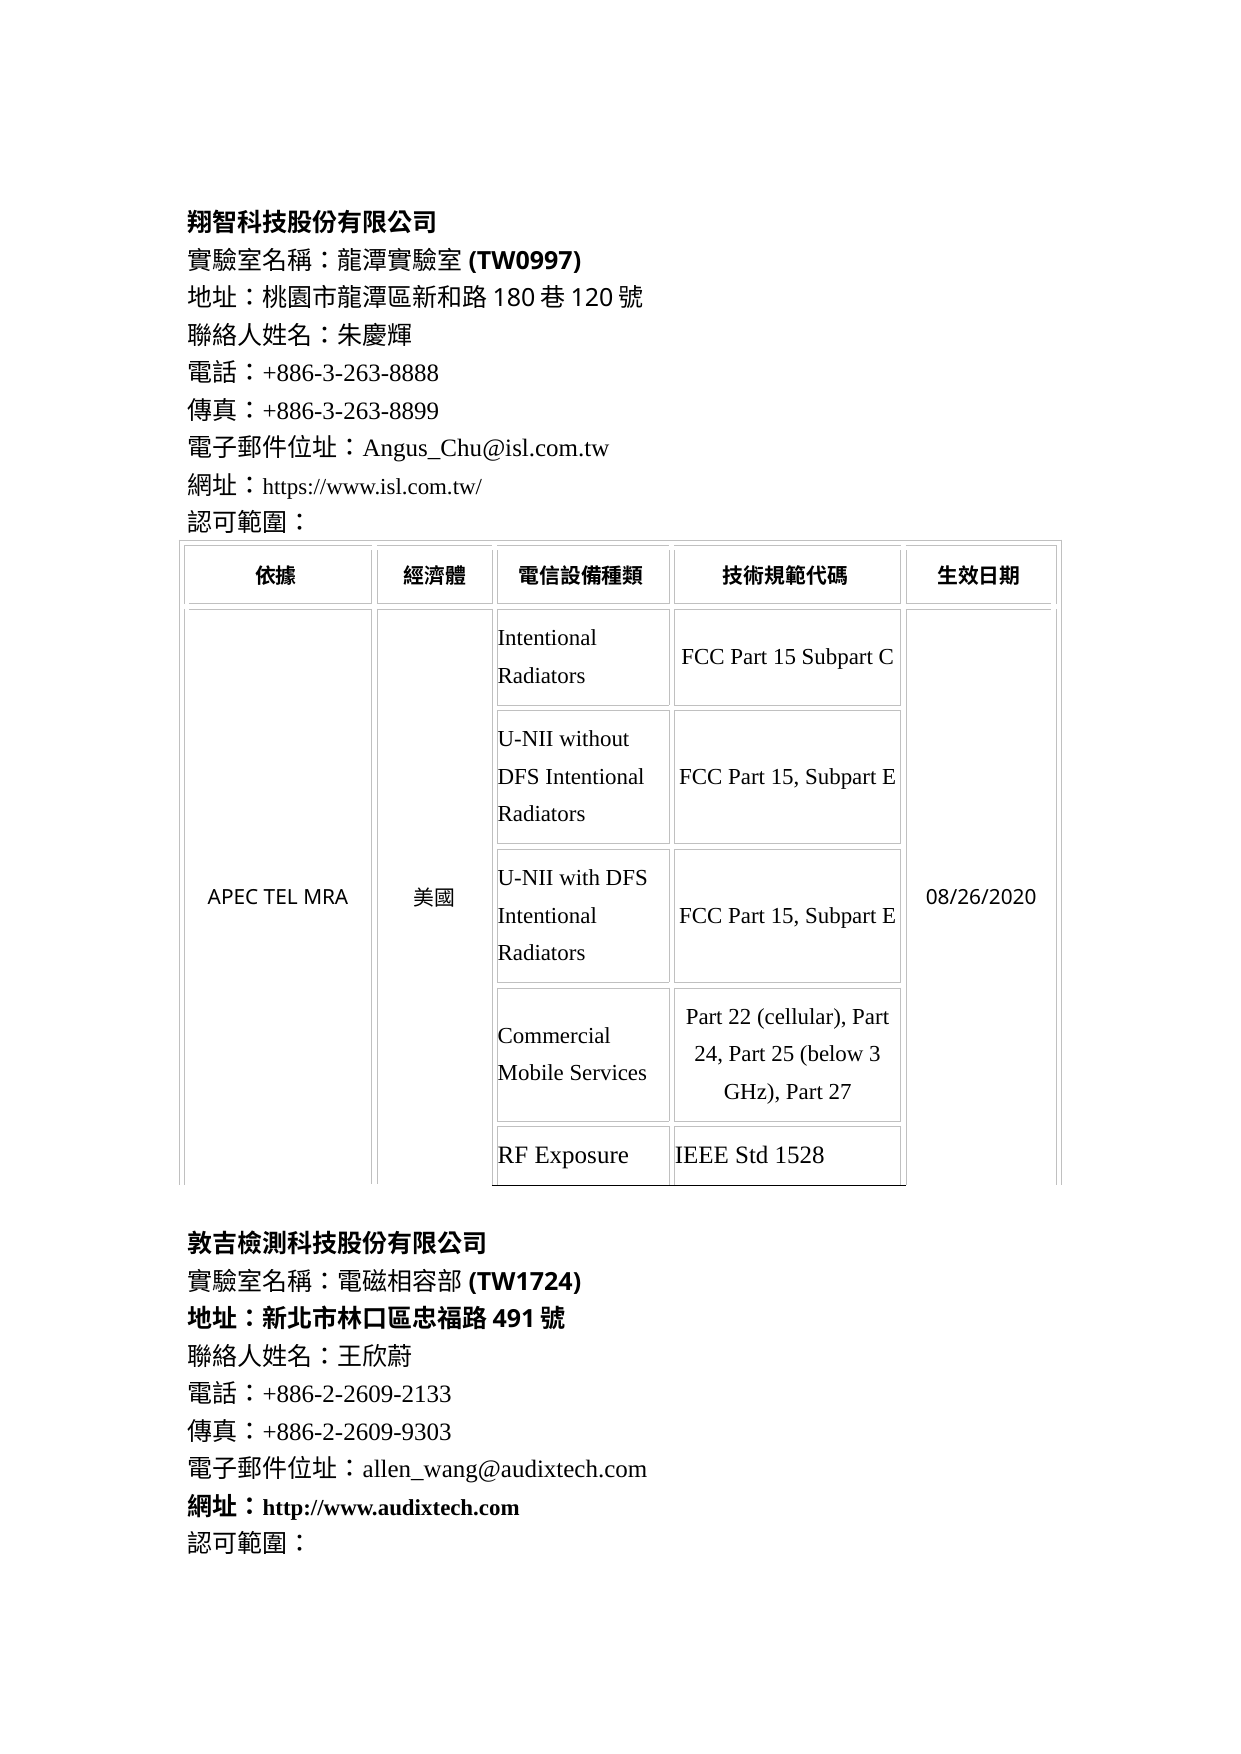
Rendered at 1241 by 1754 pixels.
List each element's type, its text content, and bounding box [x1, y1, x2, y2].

table_header 經濟體 [374, 541, 494, 603]
table_cell U-NII with DFS Intentional Radiators [495, 843, 672, 982]
table_cell IEEE Std 1528 [672, 1121, 903, 1184]
table_cell 美國 [374, 603, 494, 1184]
table_cell U-NII without DFS Intentional Radiators [495, 705, 672, 843]
text 電子郵件位址：Angus_Chu@isl.com.tw [187, 427, 1053, 464]
table_header 技術規範代碼 [672, 541, 903, 603]
text 網址：https://www.isl.com.tw/ [187, 464, 1053, 502]
table_cell FCC Part 15 Subpart C [672, 603, 903, 704]
text 傳真：+886-2-2609-9303 [187, 1411, 1053, 1448]
text 電話：+886-3-263-8888 [187, 352, 1053, 389]
table_header 依據 [181, 541, 374, 603]
text 地址：新北市林口區忠福路491號 聯絡人姓名：王欣蔚 [187, 1298, 1053, 1373]
table_cell 08/26/2020 [903, 603, 1059, 1184]
text 敦吉檢測科技股份有限公司 [187, 1223, 1053, 1261]
text 傳真：+886-3-263-8899 [187, 389, 1053, 427]
text 翔智科技股份有限公司 [187, 202, 1053, 239]
text 認可範圍： [187, 1523, 1053, 1561]
text 網址：http://www.audixtech.com [187, 1486, 1053, 1523]
table_cell APEC TEL MRA [181, 603, 374, 1184]
text 地址：桃園市龍潭區新和路180巷120號 聯絡人姓名：朱慶輝 [187, 277, 1053, 352]
text 認可範圍： [187, 502, 1053, 539]
table_cell RF Exposure [495, 1121, 672, 1184]
text 實驗室名稱：龍潭實驗室 (TW0997) [187, 239, 1053, 277]
table_cell FCC Part 15, Subpart E [672, 843, 903, 982]
table_cell Commercial Mobile Services [495, 982, 672, 1121]
text 電子郵件位址：allen_wang@audixtech.com [187, 1448, 1053, 1486]
table_cell Intentional Radiators [495, 603, 672, 704]
table_header 電信設備種類 [495, 541, 672, 603]
text 實驗室名稱：電磁相容部 (TW1724) [187, 1261, 1053, 1298]
table_cell FCC Part 15, Subpart E [672, 705, 903, 843]
table_cell Part 22 (cellular), Part 24, Part 25 (below 3 GHz), Part 27 [672, 982, 903, 1121]
text 電話：+886-2-2609-2133 [187, 1373, 1053, 1411]
table_header 生效日期 [903, 541, 1059, 603]
